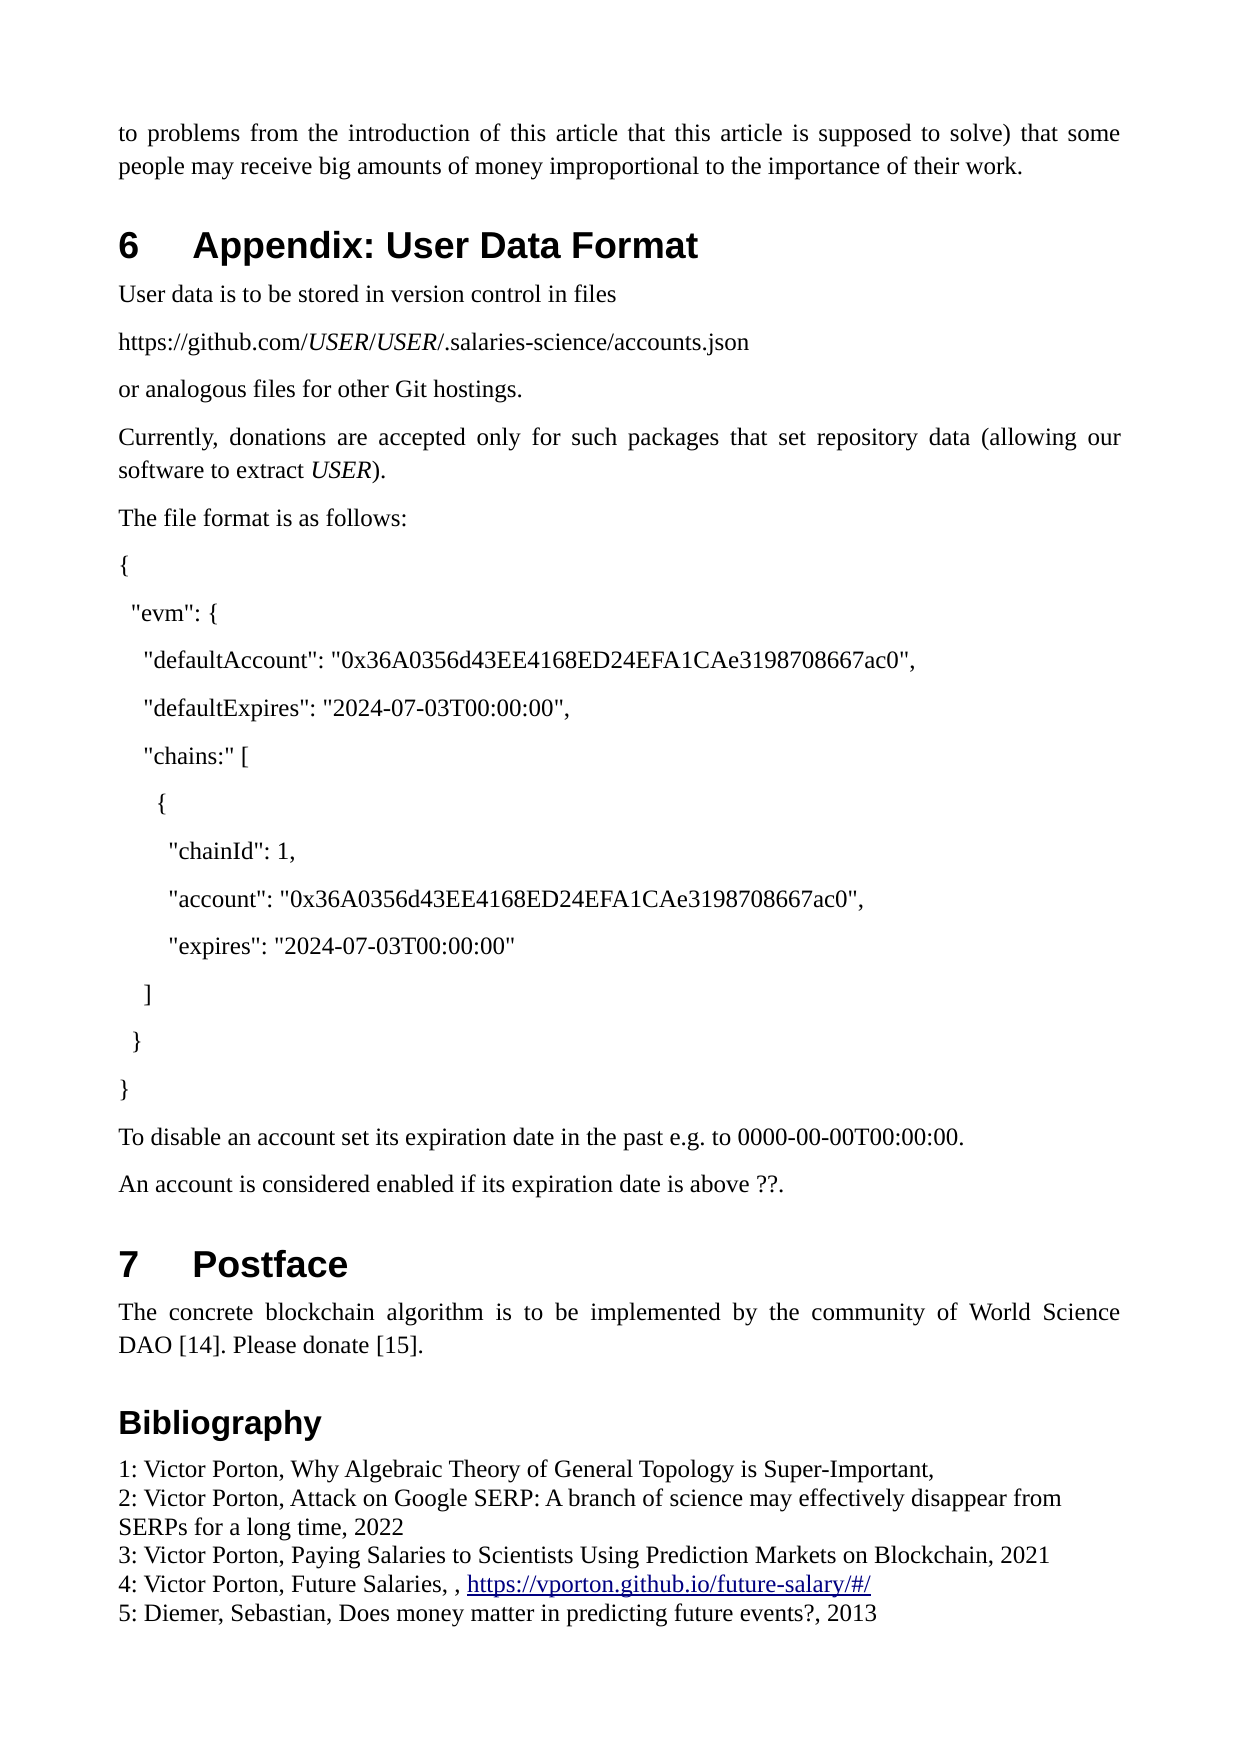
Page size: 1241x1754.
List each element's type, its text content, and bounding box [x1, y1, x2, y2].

text "defaultExpires": "2024-07-03T00:00:00", [118, 693, 1122, 722]
text 1: Victor Porton, Why Algebraic Theory of General Topology is Super-Important, [118, 1454, 1122, 1483]
subtitle Bibliography [118, 1403, 1122, 1442]
text Currently, donations are accepted only for such packages that set repository data (allowing our software to extract USER). [118, 422, 1122, 484]
subtitle Postface [118, 1242, 1122, 1285]
text 3: Victor Porton, Paying Salaries to Scientists Using Prediction Markets on Blockchain, 2021 [118, 1540, 1122, 1569]
text 5: Diemer, Sebastian, Does money matter in predicting future events?, 2013 [118, 1598, 1122, 1627]
text 4: Victor Porton, Future Salaries, , https://vporton.github.io/future-salary/#/ [118, 1569, 1122, 1598]
text ] [118, 979, 1122, 1008]
text https://github.com/USER/USER/.salaries-science/accounts.json [118, 327, 1122, 356]
text "defaultAccount": "0x36A0356d43EE4168ED24EFA1CAe3198708667ac0", [118, 646, 1122, 674]
text An account is considered enabled if its expiration date is above ??. [118, 1169, 1122, 1198]
text } [118, 1026, 1122, 1055]
text To disable an account set its expiration date in the past e.g. to 0000-00-00T00:00:00. [118, 1122, 1122, 1150]
text or analogous files for other Git hostings. [118, 374, 1122, 403]
text "chainId": 1, [118, 836, 1122, 865]
text "chains:" [ [118, 741, 1122, 769]
text The file format is as follows: [118, 503, 1122, 532]
text "account": "0x36A0356d43EE4168ED24EFA1CAe3198708667ac0", [118, 884, 1122, 912]
text { [118, 788, 1122, 817]
text 2: Victor Porton, Attack on Google SERP: A branch of science may effectively disappear from SERPs for a long time, 2022 [118, 1483, 1122, 1540]
text to problems from the introduction of this article that this article is supposed to solve) that some people may receive big amounts of money improportional to the importance of their work. [118, 118, 1122, 180]
text User data is to be stored in version control in files [118, 279, 1122, 308]
text { [118, 550, 1122, 579]
text } [118, 1074, 1122, 1103]
text The concrete blockchain algorithm is to be implemented by the community of World Science DAO [14]. Please donate [15]. [118, 1297, 1122, 1359]
text "expires": "2024-07-03T00:00:00" [118, 931, 1122, 960]
text "evm": { [118, 598, 1122, 627]
subtitle Appendix: User Data Format [118, 224, 1122, 267]
